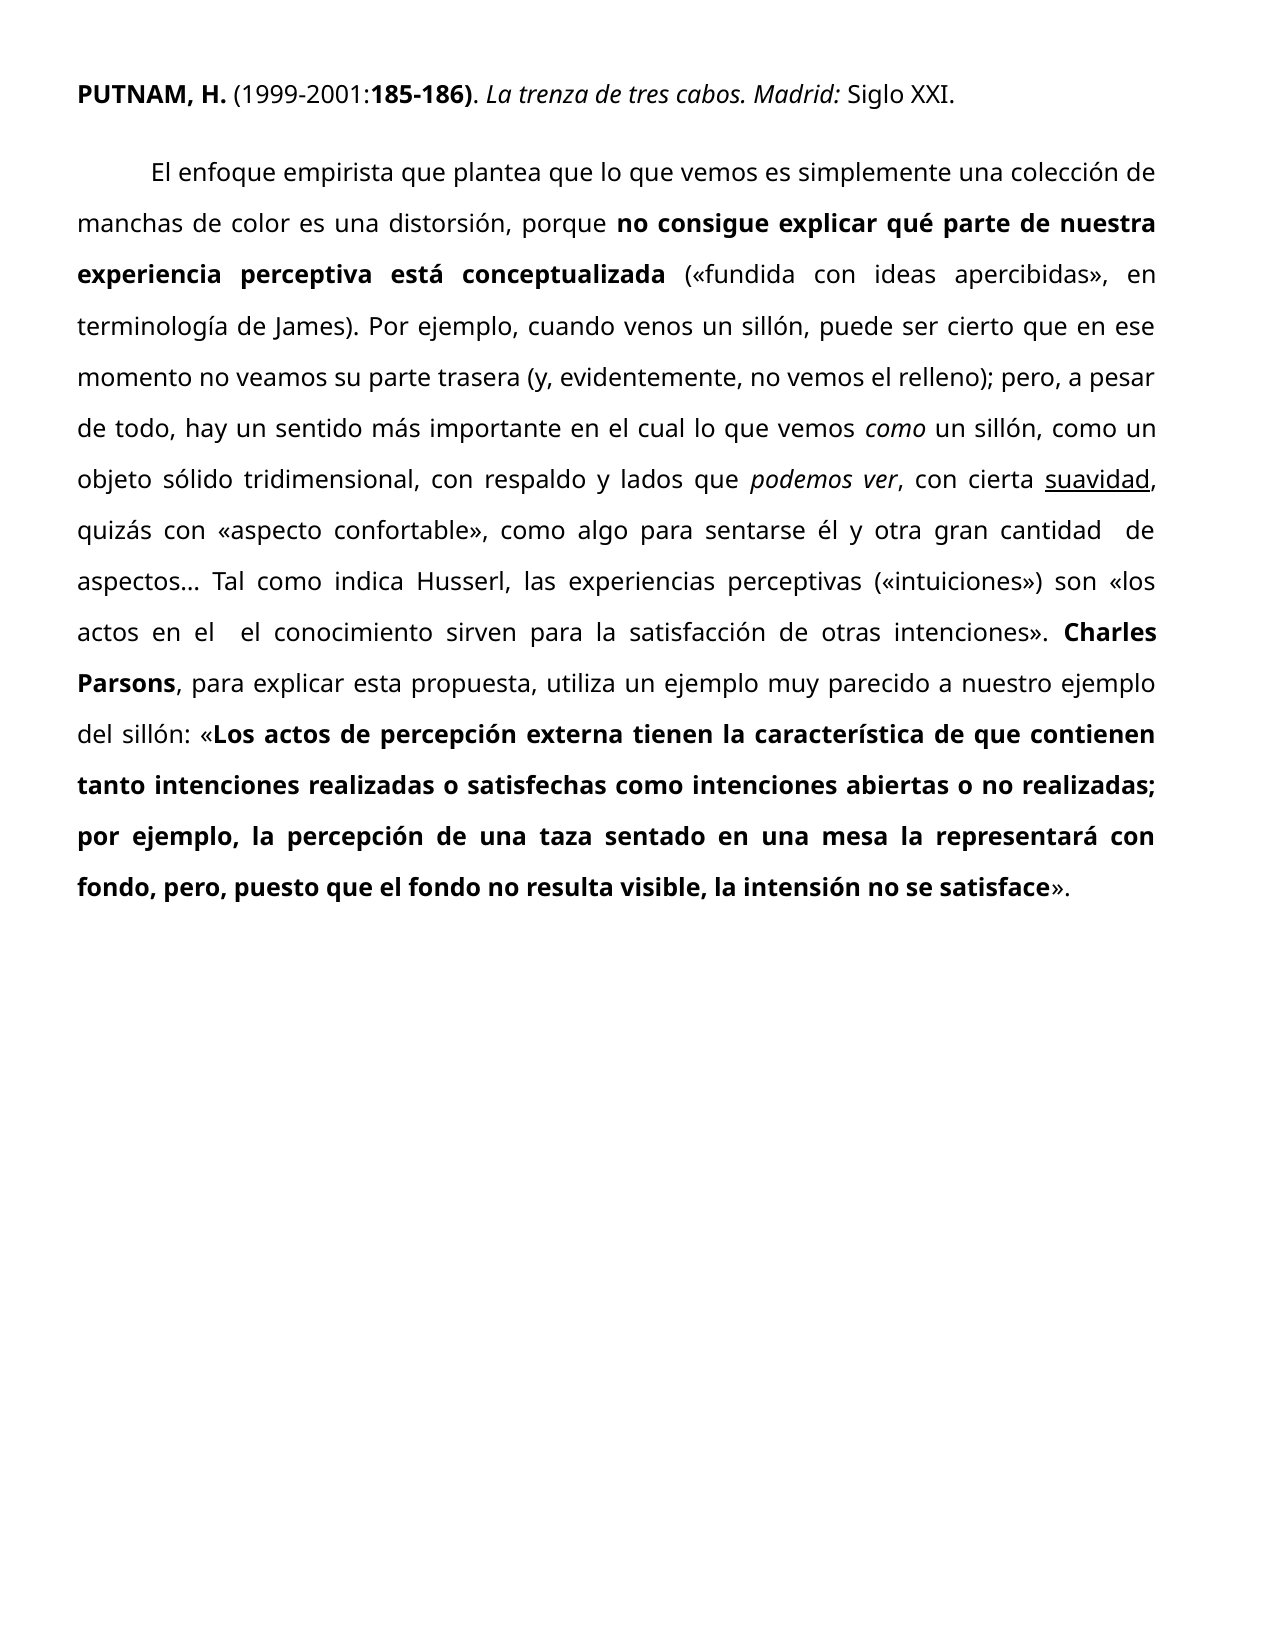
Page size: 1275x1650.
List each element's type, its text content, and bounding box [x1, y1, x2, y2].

text PUTNAM, H. (1999-2001:185-186). La trenza de tres cabos. Madrid: Siglo XXI. [77, 77, 1157, 111]
text El enfoque empirista que plantea que lo que vemos es simplemente una colección de manchas de color es una distorsión, porque no consigue explicar qué parte de nuestra experiencia perceptiva está conceptualizada («fundida con ideas apercibidas», en terminología de James). Por ejemplo, cuando venos un sillón, puede ser cierto que en ese momento no veamos su parte trasera (y, evidentemente, no vemos el relleno); pero, a pesar de todo, hay un sentido más importante en el cual lo que vemos como un sillón, como un objeto sólido tridimensional, con respaldo y lados que podemos ver, con cierta suavidad, quizás con «aspecto confortable», como algo para sentarse él y otra gran cantidad de aspectos… Tal como indica Husserl, las experiencias perceptivas («intuiciones») son «los actos en el el conocimiento sirven para la satisfacción de otras intenciones». Charles Parsons, para explicar esta propuesta, utiliza un ejemplo muy parecido a nuestro ejemplo del sillón: «Los actos de percepción externa tienen la característica de que contienen tanto intenciones realizadas o satisfechas como intenciones abiertas o no realizadas; por ejemplo, la percepción de una taza sentado en una mesa la representará con fondo, pero, puesto que el fondo no resulta visible, la intensión no se satisface». [77, 155, 1157, 904]
